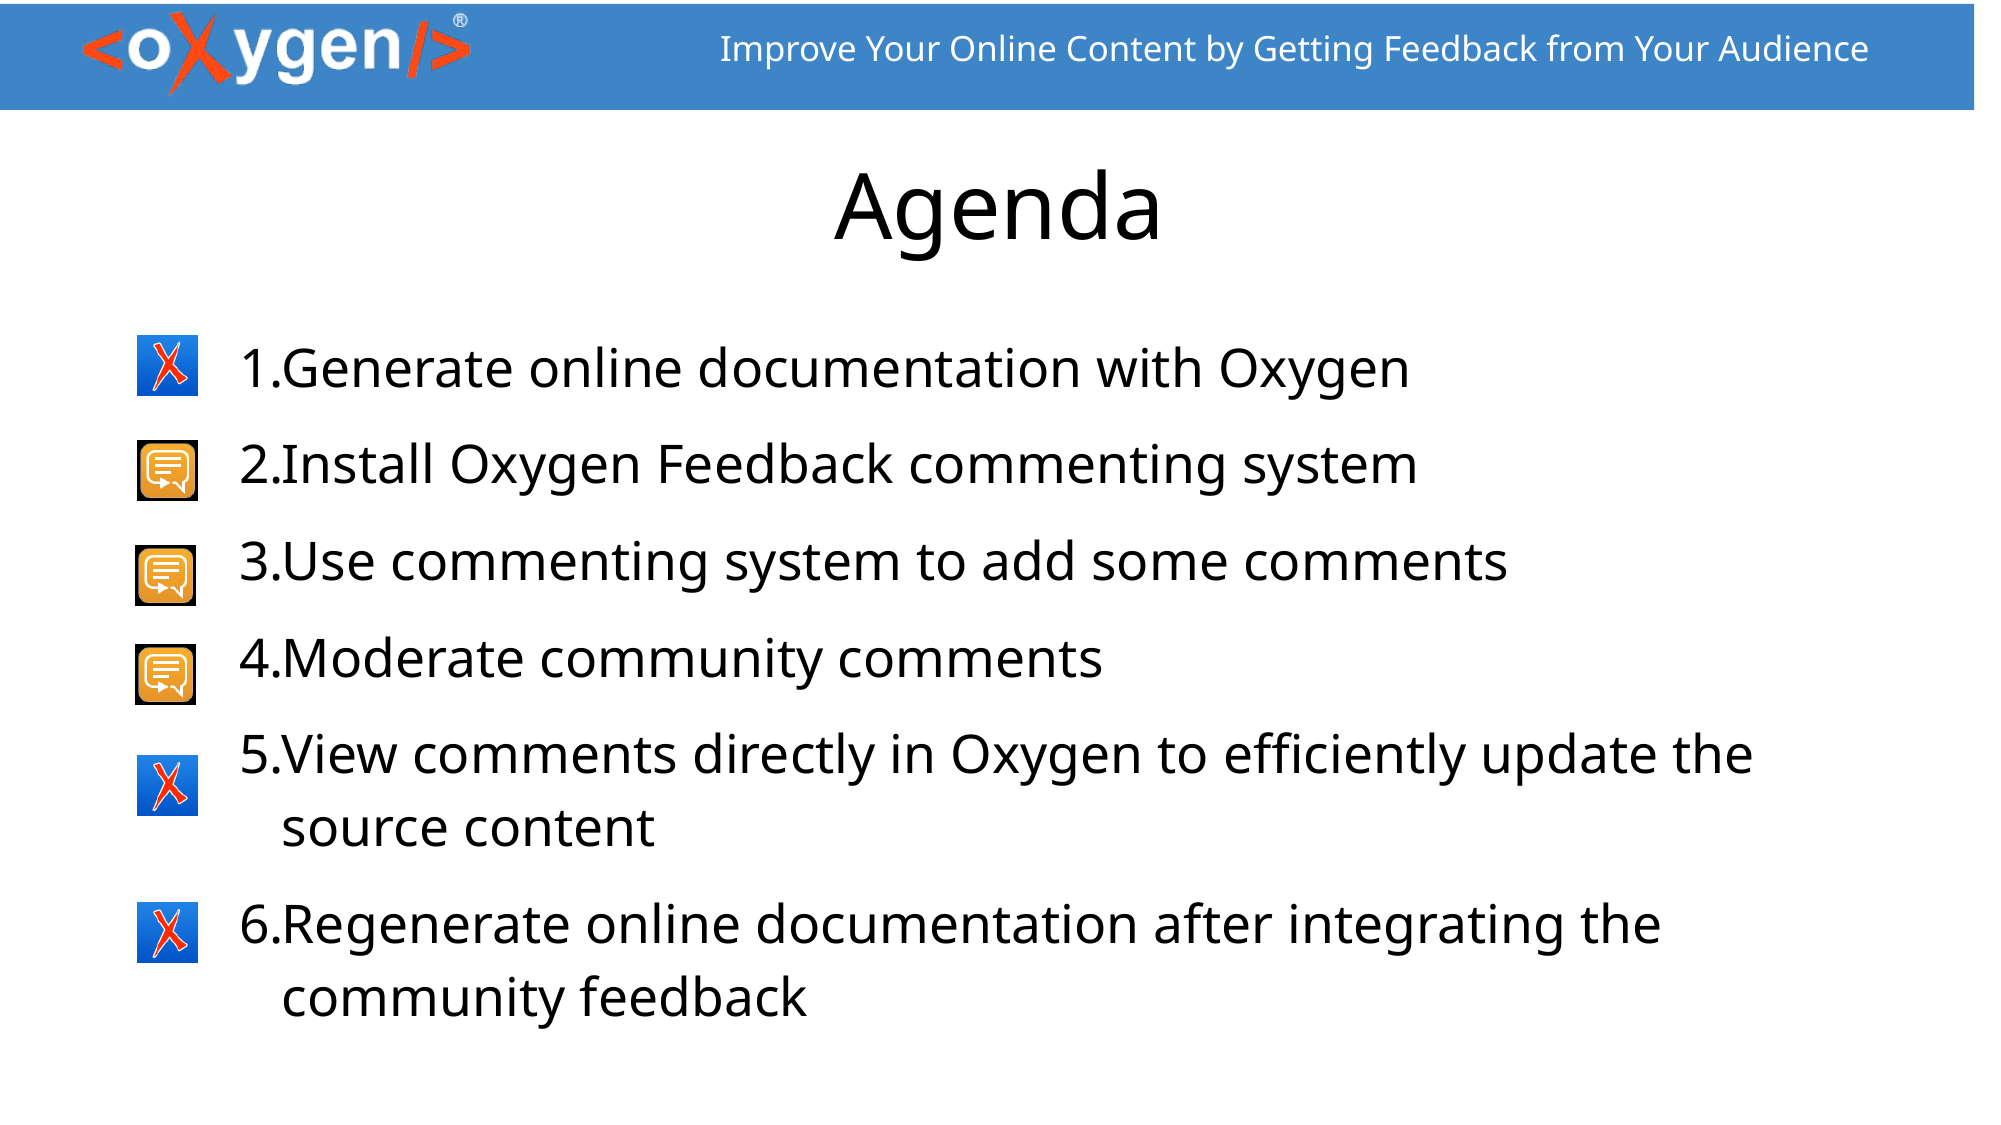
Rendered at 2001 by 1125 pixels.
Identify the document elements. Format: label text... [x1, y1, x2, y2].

picture [135, 644, 196, 706]
picture [137, 335, 198, 396]
picture [75, 0, 488, 106]
title Agenda [99, 109, 1900, 298]
picture [137, 440, 198, 501]
picture [135, 545, 196, 606]
picture [137, 902, 198, 963]
picture [137, 755, 198, 816]
list Generate online documentation with Oxygen Install Oxygen Feedback commenting system Use commenting system to add some comments Moderate community comments View comments directly in Oxygen to efficiently update the source content Regenerate online documentation after integrating the community feedback [225, 329, 1900, 1036]
